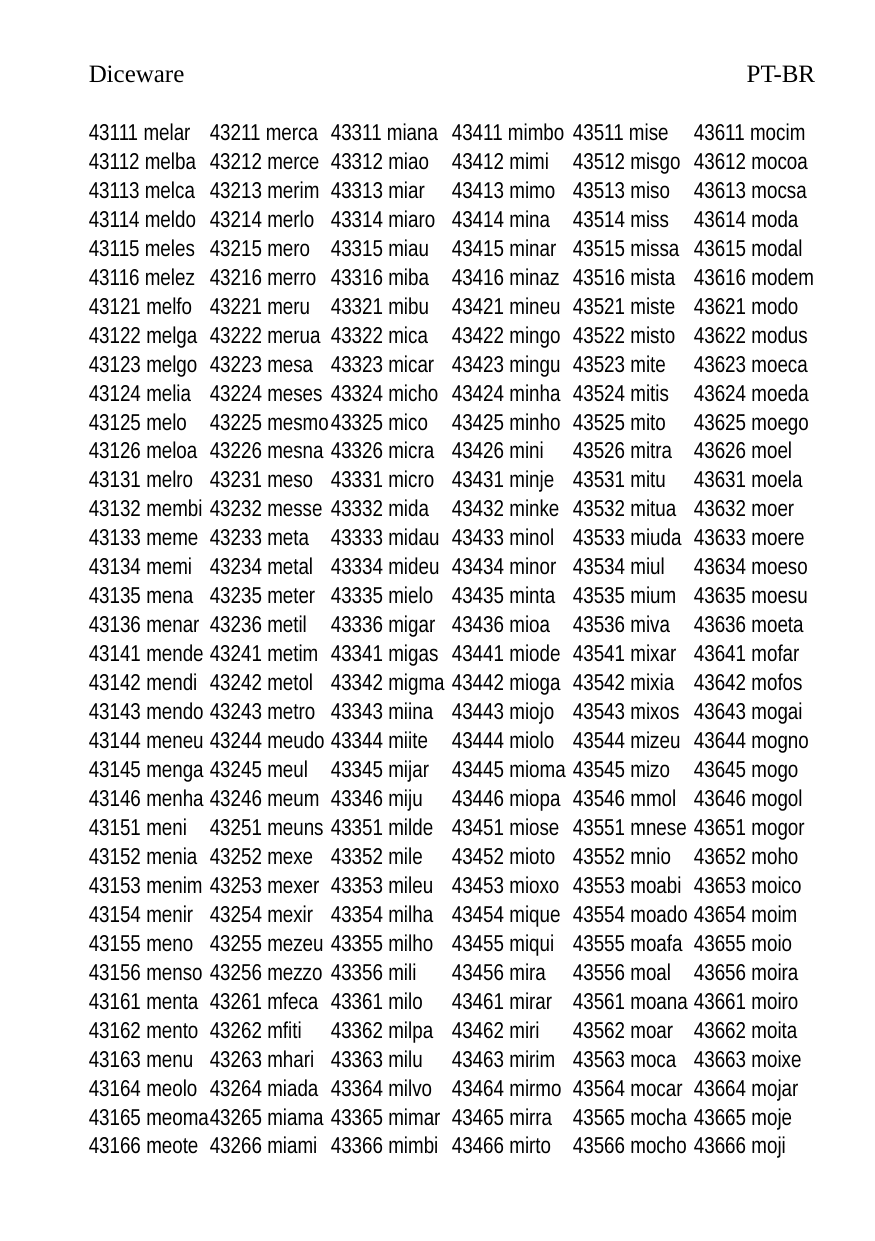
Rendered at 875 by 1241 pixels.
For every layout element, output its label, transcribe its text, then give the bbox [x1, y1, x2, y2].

text 43633 moere [694, 523, 815, 552]
text 43111 melar [88, 117, 209, 146]
text 43641 mofar [694, 638, 815, 667]
text 43212 merce [209, 146, 331, 175]
text 43334 mideu [331, 552, 452, 581]
text 43353 mileu [331, 870, 452, 899]
text 43451 miose [452, 812, 573, 841]
text 43544 mizeu [573, 725, 694, 754]
text 43513 miso [573, 175, 694, 204]
text 43266 miami [209, 1131, 331, 1160]
text 43122 melga [88, 320, 209, 349]
text 43524 mitis [573, 378, 694, 407]
text 43424 minha [452, 378, 573, 407]
text 43441 miode [452, 638, 573, 667]
text 43326 micra [331, 436, 452, 465]
text 43236 metil [209, 609, 331, 638]
text 43662 moita [694, 1015, 815, 1044]
text 43556 moal [573, 957, 694, 986]
text 43146 menha [88, 783, 209, 812]
text 43652 moho [694, 841, 815, 870]
text 43325 mico [331, 407, 452, 436]
text 43262 mfiti [209, 1015, 331, 1044]
text 43625 moego [694, 407, 815, 436]
text 43253 mexer [209, 870, 331, 899]
text 43536 miva [573, 609, 694, 638]
text 43442 mioga [452, 667, 573, 696]
text 43331 micro [331, 465, 452, 494]
text 43535 mium [573, 581, 694, 609]
text 43355 milho [331, 928, 452, 957]
text 43621 modo [694, 291, 815, 320]
text 43411 mimbo [452, 117, 573, 146]
text 43235 meter [209, 581, 331, 609]
text 43215 mero [209, 233, 331, 262]
text 43526 mitra [573, 436, 694, 465]
text 43463 mirim [452, 1044, 573, 1073]
text 43332 mida [331, 494, 452, 523]
text 43661 moiro [694, 986, 815, 1015]
text 43634 moeso [694, 552, 815, 581]
text 43643 mogai [694, 696, 815, 725]
text 43151 meni [88, 812, 209, 841]
text 43651 mogor [694, 812, 815, 841]
text 43161 menta [88, 986, 209, 1015]
text 43363 milu [331, 1044, 452, 1073]
text 43243 metro [209, 696, 331, 725]
text 43545 mizo [573, 754, 694, 783]
text 43221 meru [209, 291, 331, 320]
text 43211 merca [209, 117, 331, 146]
text 43655 moio [694, 928, 815, 957]
text 43415 minar [452, 233, 573, 262]
text 43562 moar [573, 1015, 694, 1044]
text 43361 milo [331, 986, 452, 1015]
text 43222 merua [209, 320, 331, 349]
text 43154 menir [88, 899, 209, 928]
text 43623 moeca [694, 349, 815, 378]
text 43121 melfo [88, 291, 209, 320]
text 43614 moda [694, 204, 815, 233]
text 43462 miri [452, 1015, 573, 1044]
text 43342 migma [331, 667, 452, 696]
text 43312 miao [331, 146, 452, 175]
text 43654 moim [694, 899, 815, 928]
text 43525 mito [573, 407, 694, 436]
text 43414 mina [452, 204, 573, 233]
text 43523 mite [573, 349, 694, 378]
text 43124 melia [88, 378, 209, 407]
text 43653 moico [694, 870, 815, 899]
text 43515 missa [573, 233, 694, 262]
text 43425 minho [452, 407, 573, 436]
text 43164 meolo [88, 1073, 209, 1102]
text 43261 mfeca [209, 986, 331, 1015]
text 43564 mocar [573, 1073, 694, 1102]
text 43645 mogo [694, 754, 815, 783]
text 43612 mocoa [694, 146, 815, 175]
text 43466 mirto [452, 1131, 573, 1160]
text 43541 mixar [573, 638, 694, 667]
text 43323 micar [331, 349, 452, 378]
text 43225 mesmo [209, 407, 331, 436]
text 43264 miada [209, 1073, 331, 1102]
text 43322 mica [331, 320, 452, 349]
text 43436 mioa [452, 609, 573, 638]
text 43444 miolo [452, 725, 573, 754]
text 43531 mitu [573, 465, 694, 494]
text 43455 miqui [452, 928, 573, 957]
text 43433 minol [452, 523, 573, 552]
text 43114 meldo [88, 204, 209, 233]
text 43622 modus [694, 320, 815, 349]
text 43313 miar [331, 175, 452, 204]
text 43152 menia [88, 841, 209, 870]
text 43163 menu [88, 1044, 209, 1073]
text 43421 mineu [452, 291, 573, 320]
text 43365 mimar [331, 1102, 452, 1131]
text 43532 mitua [573, 494, 694, 523]
text 43464 mirmo [452, 1073, 573, 1102]
text 43413 mimo [452, 175, 573, 204]
text 43145 menga [88, 754, 209, 783]
text 43256 mezzo [209, 957, 331, 986]
text 43514 miss [573, 204, 694, 233]
text 43665 moje [694, 1102, 815, 1131]
text 43351 milde [331, 812, 452, 841]
text 43156 menso [88, 957, 209, 986]
text 43465 mirra [452, 1102, 573, 1131]
text 43142 mendi [88, 667, 209, 696]
text 43443 miojo [452, 696, 573, 725]
text 43423 mingu [452, 349, 573, 378]
text 43234 metal [209, 552, 331, 581]
text 43663 moixe [694, 1044, 815, 1073]
text 43553 moabi [573, 870, 694, 899]
text 43315 miau [331, 233, 452, 262]
text 43613 mocsa [694, 175, 815, 204]
text 43521 miste [573, 291, 694, 320]
text 43453 mioxo [452, 870, 573, 899]
text 43135 mena [88, 581, 209, 609]
text 43416 minaz [452, 262, 573, 291]
text 43454 mique [452, 899, 573, 928]
text 43251 meuns [209, 812, 331, 841]
text 43354 milha [331, 899, 452, 928]
text 43632 moer [694, 494, 815, 523]
text 43231 meso [209, 465, 331, 494]
text 43356 mili [331, 957, 452, 986]
text 43644 mogno [694, 725, 815, 754]
text 43232 messe [209, 494, 331, 523]
text 43344 miite [331, 725, 452, 754]
text 43422 mingo [452, 320, 573, 349]
text 43615 modal [694, 233, 815, 262]
text 43166 meote [88, 1131, 209, 1160]
text 43366 mimbi [331, 1131, 452, 1160]
text 43213 merim [209, 175, 331, 204]
text 43543 mixos [573, 696, 694, 725]
text 43555 moafa [573, 928, 694, 957]
text 43446 miopa [452, 783, 573, 812]
text 43116 melez [88, 262, 209, 291]
text 43335 mielo [331, 581, 452, 609]
text 43352 mile [331, 841, 452, 870]
text 43642 mofos [694, 667, 815, 696]
text 43452 mioto [452, 841, 573, 870]
text 43624 moeda [694, 378, 815, 407]
text 43144 meneu [88, 725, 209, 754]
text 43252 mexe [209, 841, 331, 870]
text 43141 mende [88, 638, 209, 667]
text 43546 mmol [573, 783, 694, 812]
text 43214 merlo [209, 204, 331, 233]
text 43126 meloa [88, 436, 209, 465]
text 43224 meses [209, 378, 331, 407]
text 43534 miul [573, 552, 694, 581]
text 43123 melgo [88, 349, 209, 378]
text 43242 metol [209, 667, 331, 696]
text 43244 meudo [209, 725, 331, 754]
text 43664 mojar [694, 1073, 815, 1102]
text 43216 merro [209, 262, 331, 291]
text 43316 miba [331, 262, 452, 291]
text 43133 meme [88, 523, 209, 552]
text 43511 mise [573, 117, 694, 146]
text 43311 miana [331, 117, 452, 146]
text 43155 meno [88, 928, 209, 957]
text 43565 mocha [573, 1102, 694, 1131]
text 43245 meul [209, 754, 331, 783]
text 43635 moesu [694, 581, 815, 609]
text 43554 moado [573, 899, 694, 928]
text 43636 moeta [694, 609, 815, 638]
text 43132 membi [88, 494, 209, 523]
text 43551 mnese [573, 812, 694, 841]
text 43435 minta [452, 581, 573, 609]
text 43343 miina [331, 696, 452, 725]
text 43136 menar [88, 609, 209, 638]
text 43314 miaro [331, 204, 452, 233]
text 43254 mexir [209, 899, 331, 928]
text 43341 migas [331, 638, 452, 667]
text 43223 mesa [209, 349, 331, 378]
text 43345 mijar [331, 754, 452, 783]
text 43162 mento [88, 1015, 209, 1044]
text 43336 migar [331, 609, 452, 638]
text 43143 mendo [88, 696, 209, 725]
text 43263 mhari [209, 1044, 331, 1073]
text 43626 moel [694, 436, 815, 465]
text 43552 mnio [573, 841, 694, 870]
text 43153 menim [88, 870, 209, 899]
text 43412 mimi [452, 146, 573, 175]
text 43134 memi [88, 552, 209, 581]
text 43265 miama [209, 1102, 331, 1131]
text 43431 minje [452, 465, 573, 494]
text 43426 mini [452, 436, 573, 465]
text 43666 moji [694, 1131, 815, 1160]
text 43566 mocho [573, 1131, 694, 1160]
text 43321 mibu [331, 291, 452, 320]
text 43616 modem [694, 262, 815, 291]
text 43432 minke [452, 494, 573, 523]
text 43115 meles [88, 233, 209, 262]
text 43112 melba [88, 146, 209, 175]
text 43324 micho [331, 378, 452, 407]
text 43522 misto [573, 320, 694, 349]
text 43362 milpa [331, 1015, 452, 1044]
text 43561 moana [573, 986, 694, 1015]
text 43456 mira [452, 957, 573, 986]
text 43233 meta [209, 523, 331, 552]
text 43255 mezeu [209, 928, 331, 957]
text 43165 meoma [88, 1102, 209, 1131]
text 43563 moca [573, 1044, 694, 1073]
text 43346 miju [331, 783, 452, 812]
text 43125 melo [88, 407, 209, 436]
text 43542 mixia [573, 667, 694, 696]
text 43533 miuda [573, 523, 694, 552]
text 43461 mirar [452, 986, 573, 1015]
text 43131 melro [88, 465, 209, 494]
text 43364 milvo [331, 1073, 452, 1102]
text 43611 mocim [694, 117, 815, 146]
text 43516 mista [573, 262, 694, 291]
text 43246 meum [209, 783, 331, 812]
text 43631 moela [694, 465, 815, 494]
text 43434 minor [452, 552, 573, 581]
text 43512 misgo [573, 146, 694, 175]
text 43333 midau [331, 523, 452, 552]
text 43656 moira [694, 957, 815, 986]
text 43241 metim [209, 638, 331, 667]
text 43646 mogol [694, 783, 815, 812]
text 43226 mesna [209, 436, 331, 465]
text 43113 melca [88, 175, 209, 204]
text 43445 mioma [452, 754, 573, 783]
